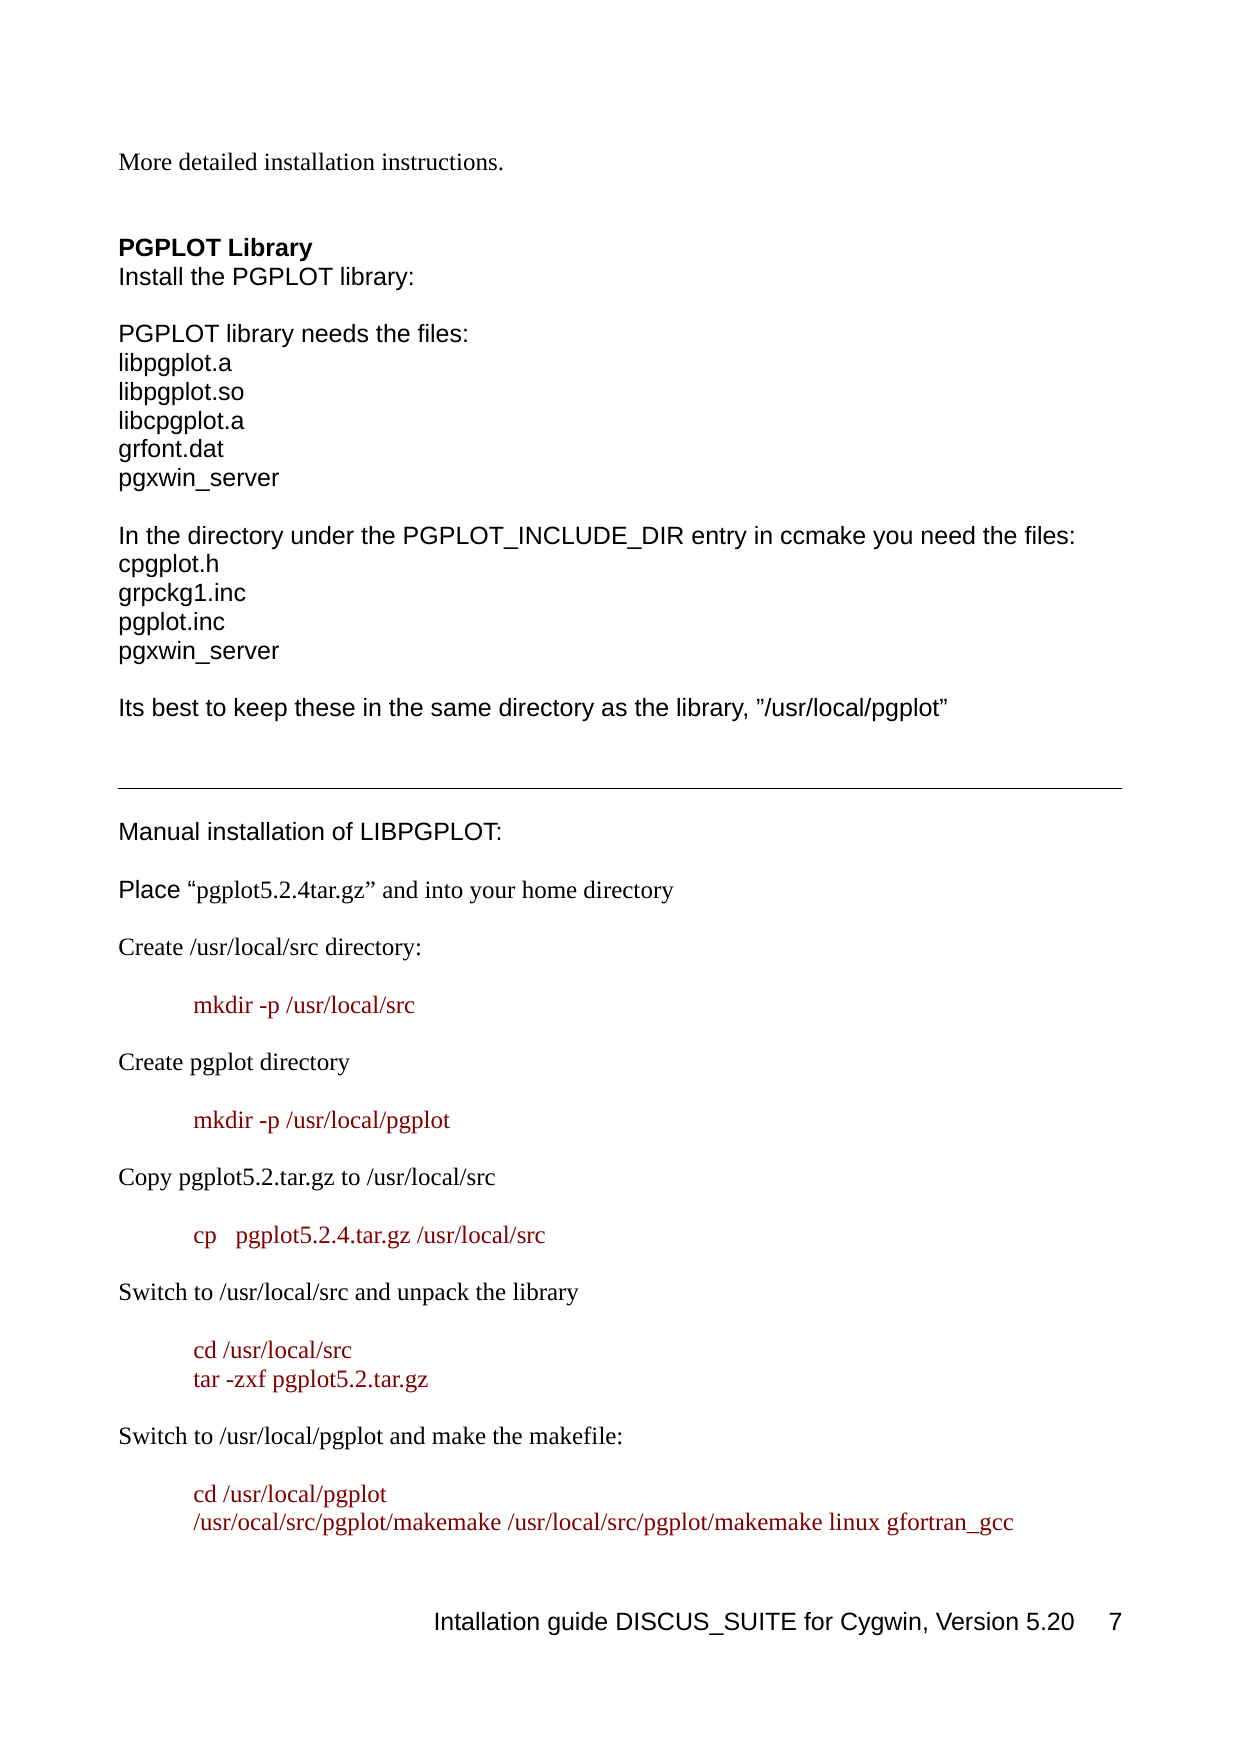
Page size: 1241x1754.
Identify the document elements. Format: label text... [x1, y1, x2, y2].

text mkdir -p /usr/local/pgplot [118, 1105, 1122, 1134]
text Its best to keep these in the same directory as the library, ”/usr/local/pgplot” [118, 693, 1122, 722]
text In the directory under the PGPLOT_INCLUDE_DIR entry in ccmake you need the files: [118, 521, 1122, 549]
text cpgplot.h [118, 549, 1122, 578]
text Switch to /usr/local/src and unpack the library [118, 1277, 1122, 1306]
text Create pgplot directory [118, 1047, 1122, 1076]
text cd /usr/local/src [118, 1335, 1122, 1364]
text libpgplot.so [118, 377, 1122, 406]
text pgxwin_server [118, 463, 1122, 492]
text PGPLOT library needs the files: [118, 319, 1122, 348]
text grpckg1.inc [118, 578, 1122, 607]
text Copy pgplot5.2.tar.gz to /usr/local/src [118, 1162, 1122, 1191]
text cp pgplot5.2.4.tar.gz /usr/local/src [118, 1220, 1122, 1249]
text libpgplot.a [118, 348, 1122, 377]
text Install the PGPLOT library: [118, 262, 1122, 291]
text Switch to /usr/local/pgplot and make the makefile: [118, 1421, 1122, 1450]
text /usr/ocal/src/pgplot/makemake /usr/local/src/pgplot/makemake linux gfortran_gcc [118, 1507, 1122, 1536]
text pgxwin_server [118, 636, 1122, 664]
text Manual installation of LIBPGPLOT: [118, 817, 1122, 846]
text More detailed installation instructions. [118, 147, 1122, 176]
text tar -zxf pgplot5.2.tar.gz [118, 1364, 1122, 1392]
text cd /usr/local/pgplot [118, 1479, 1122, 1507]
text mkdir -p /usr/local/src [118, 990, 1122, 1019]
text grfont.dat [118, 434, 1122, 463]
text libcpgplot.a [118, 406, 1122, 434]
text Create /usr/local/src directory: [118, 932, 1122, 961]
text pgplot.inc [118, 607, 1122, 636]
text Place “pgplot5.2.4tar.gz” and into your home directory [118, 875, 1122, 904]
text PGPLOT Library [118, 233, 1122, 262]
